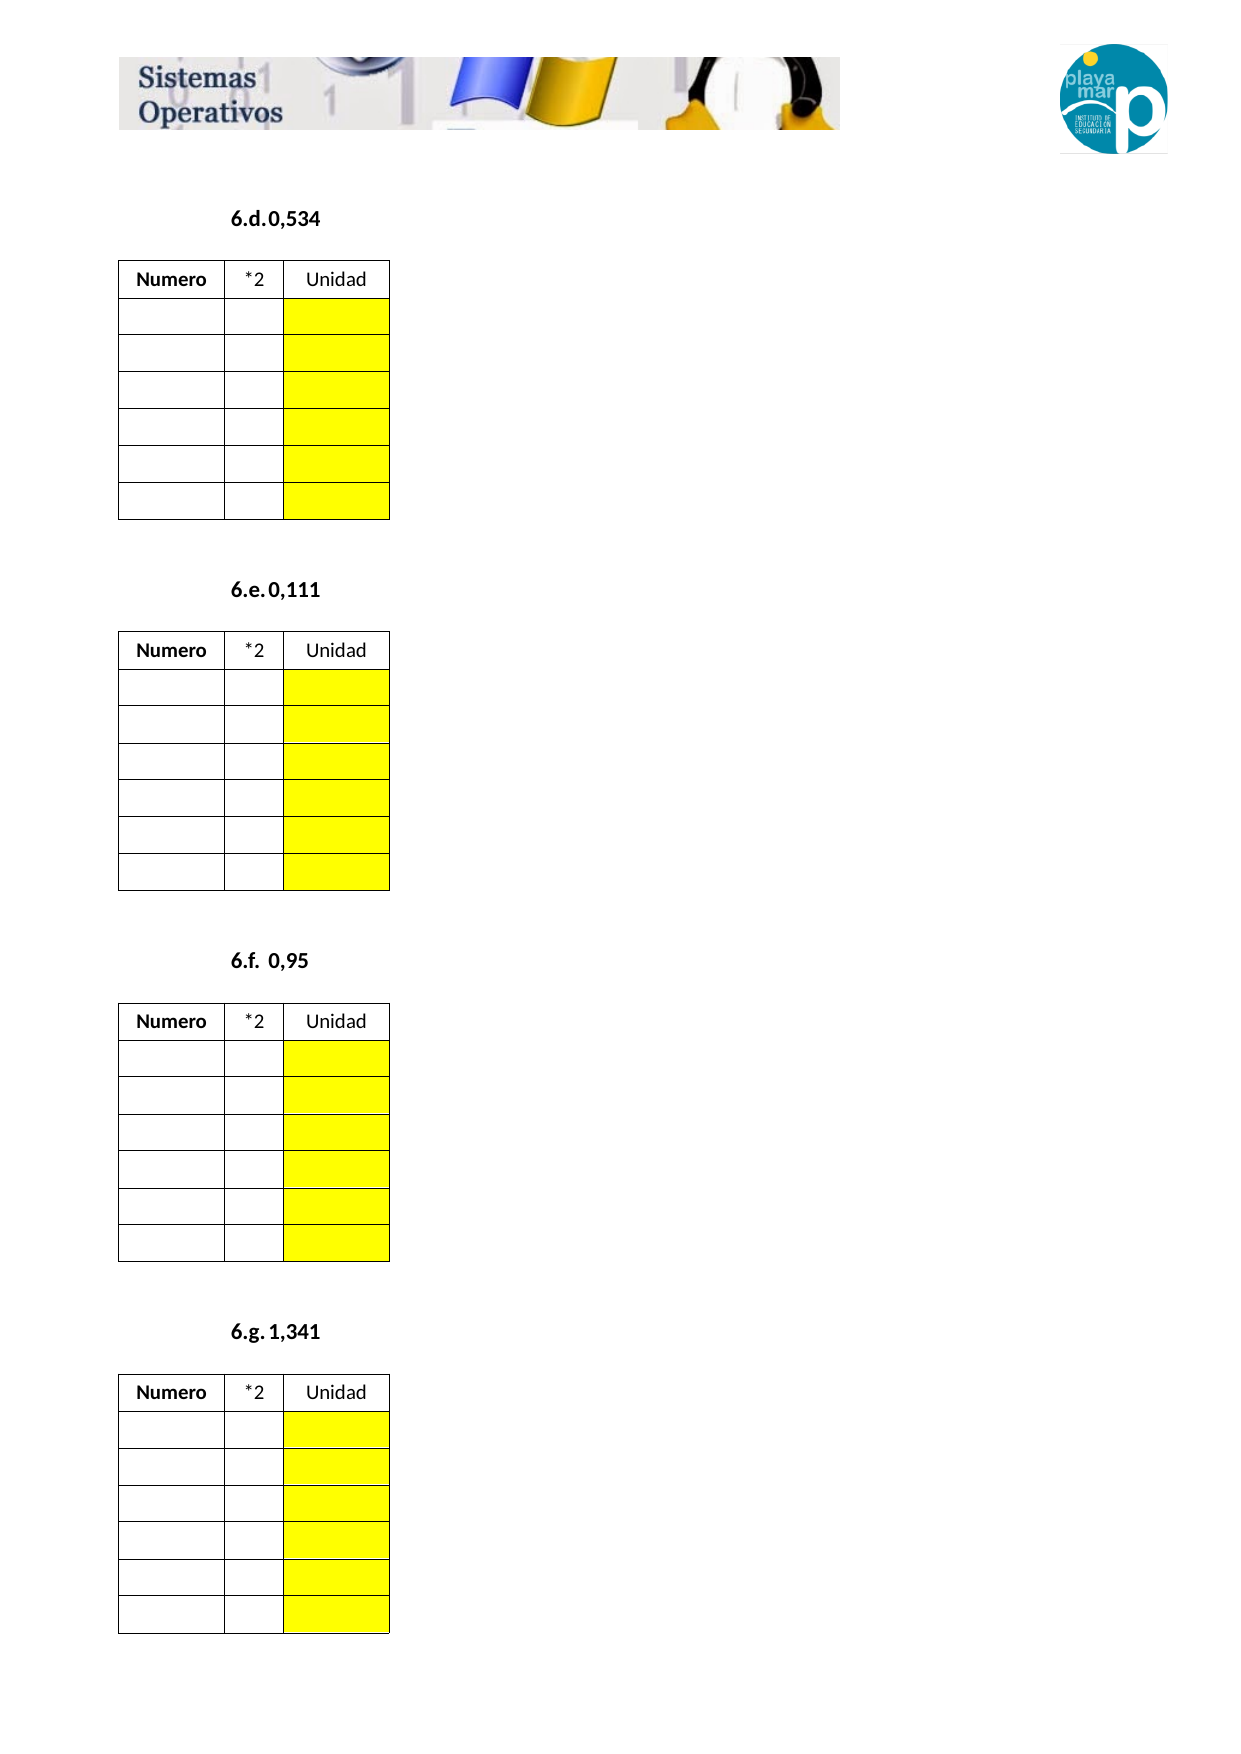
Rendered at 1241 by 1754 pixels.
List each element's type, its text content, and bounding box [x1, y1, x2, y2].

table_cell [225, 1041, 283, 1076]
table_cell [225, 1189, 283, 1224]
table_cell [119, 1151, 224, 1187]
table_cell [119, 1412, 224, 1447]
table_header Unidad [284, 1004, 389, 1039]
table_cell [284, 335, 389, 371]
table_cell [225, 1522, 283, 1558]
table_header *2 [225, 1004, 283, 1039]
picture [1060, 101, 1113, 154]
table_header Numero [119, 1004, 224, 1039]
table_cell [284, 744, 389, 779]
table_cell [225, 299, 283, 334]
table_cell [284, 1486, 389, 1521]
list 0,111 [231, 575, 1122, 603]
table_cell [284, 817, 389, 853]
table_cell [119, 446, 224, 482]
table_cell [284, 1522, 389, 1558]
picture [1100, 88, 1105, 97]
table_cell [284, 409, 389, 445]
table_header Numero [119, 261, 224, 297]
picture [1115, 87, 1168, 154]
table_cell [284, 1560, 389, 1595]
table_cell [225, 670, 283, 705]
table_cell [119, 670, 224, 705]
table_cell [284, 446, 389, 482]
table_cell [119, 706, 224, 742]
table_cell [119, 483, 224, 519]
table_cell [284, 1225, 389, 1261]
picture [1079, 88, 1093, 97]
picture [1095, 75, 1103, 90]
table_cell [119, 1115, 224, 1150]
table_cell [284, 1041, 389, 1076]
table_cell [225, 854, 283, 890]
table_cell [225, 1486, 283, 1521]
table_cell [225, 1151, 283, 1187]
table_cell [284, 780, 389, 816]
picture [1108, 88, 1113, 97]
table_cell [225, 1115, 283, 1150]
table_header Unidad [284, 1375, 389, 1411]
list 0,534 [231, 204, 1122, 232]
table_cell [225, 372, 283, 408]
table_cell [284, 372, 389, 408]
table_cell [225, 409, 283, 445]
table_cell [225, 1560, 283, 1595]
table_cell [119, 1449, 224, 1484]
table_cell [225, 446, 283, 482]
list 0,95 [231, 946, 1122, 974]
table_header *2 [225, 632, 283, 668]
table_cell [284, 1412, 389, 1447]
table_cell [119, 1041, 224, 1076]
table_cell [225, 706, 283, 742]
table_cell [119, 1486, 224, 1521]
table_cell [284, 670, 389, 705]
table_cell [225, 1077, 283, 1113]
table_cell [284, 1189, 389, 1224]
table_cell [225, 1596, 283, 1632]
table_cell [225, 335, 283, 371]
table_cell [119, 744, 224, 779]
table_cell [225, 483, 283, 519]
table_cell [225, 817, 283, 853]
table_cell [119, 1189, 224, 1224]
table_header Numero [119, 1375, 224, 1411]
table_header Unidad [284, 632, 389, 668]
picture [119, 57, 840, 130]
table_cell [119, 854, 224, 890]
table_cell [119, 335, 224, 371]
table_cell [225, 1225, 283, 1261]
table_cell [119, 409, 224, 445]
table_cell [119, 372, 224, 408]
table_header Numero [119, 632, 224, 668]
table_cell [284, 483, 389, 519]
table_cell [225, 744, 283, 779]
table_cell [284, 1151, 389, 1187]
picture [1060, 44, 1104, 86]
table_cell [284, 299, 389, 334]
table_cell [284, 854, 389, 890]
table_cell [119, 1522, 224, 1558]
table_cell [225, 1412, 283, 1447]
table_cell [119, 1560, 224, 1595]
table_cell [284, 1115, 389, 1150]
table_header *2 [225, 261, 283, 297]
table_cell [119, 1077, 224, 1113]
table_cell [119, 299, 224, 334]
table_header Unidad [284, 261, 389, 297]
picture [1124, 44, 1168, 85]
table_cell [284, 1077, 389, 1113]
table_cell [119, 817, 224, 853]
list 1,341 [231, 1317, 1122, 1346]
table_cell [284, 706, 389, 742]
picture [1070, 75, 1075, 84]
table_cell [225, 1449, 283, 1484]
table_header *2 [225, 1375, 283, 1411]
table_cell [284, 1596, 389, 1632]
table_cell [119, 1596, 224, 1632]
table_cell [284, 1449, 389, 1484]
table_cell [225, 780, 283, 816]
table_cell [119, 1225, 224, 1261]
table_cell [119, 780, 224, 816]
